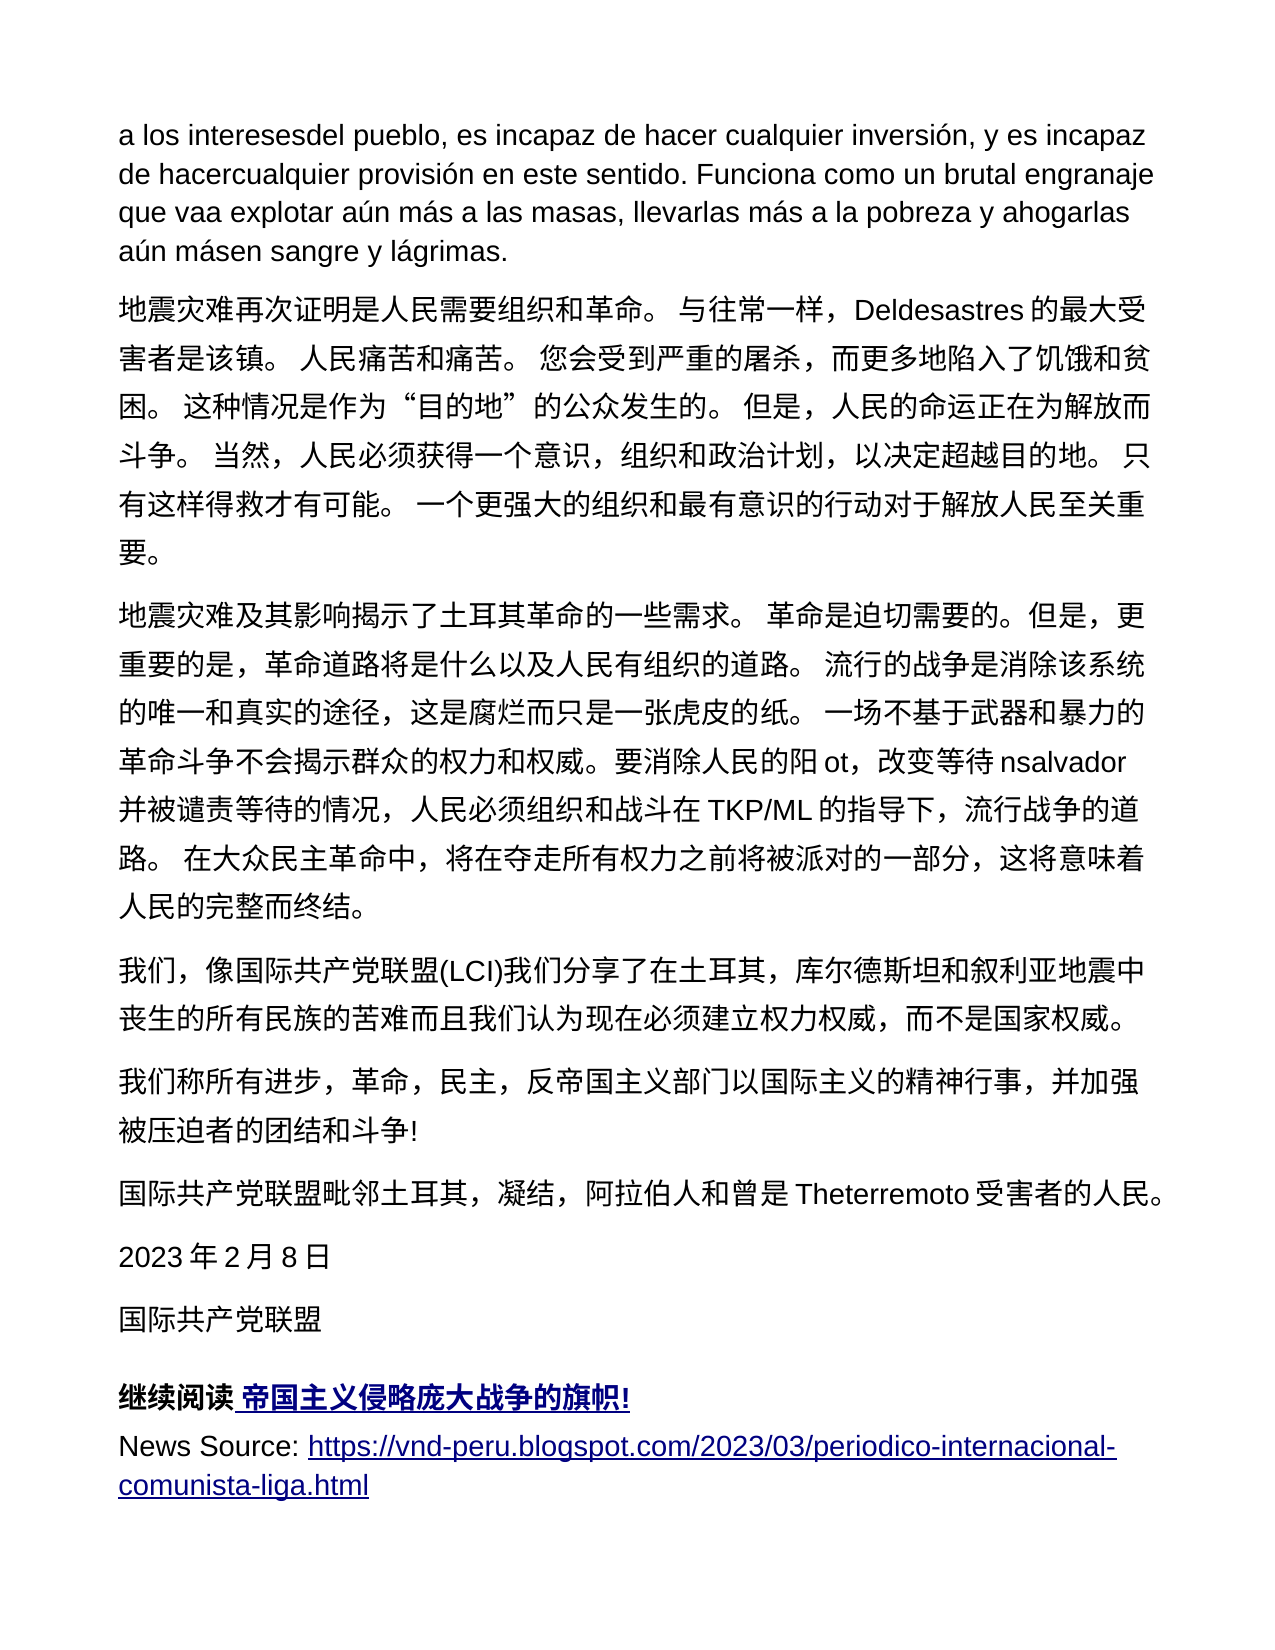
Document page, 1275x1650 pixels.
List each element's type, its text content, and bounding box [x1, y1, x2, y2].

text 地震灾难再次证明是人民需要组织和革命。 与往常一样，Deldesastres的最大受害者是该镇。 人民痛苦和痛苦。 您会受到严重的屠杀，而更多地陷入了饥饿和贫困。 这种情况是作为“目的地”的公众发生的。 但是，人民的命运正在为解放而斗争。 当然，人民必须获得一个意识，组织和政治计划，以决定超越目的地。 只有这样得救才有可能。 一个更强大的组织和最有意识的行动对于解放人民至关重要。 [118, 287, 1157, 572]
text News Source: https://vnd-peru.blogspot.com/2023/03/periodico-internacional-comunista-liga.html [118, 1429, 1157, 1501]
text 国际共产党联盟 [118, 1297, 1157, 1339]
subtitle 继续阅读 帝国主义侵略庞大战争的旗帜! [118, 1374, 1157, 1417]
text a los interesesdel pueblo, es incapaz de hacer cualquier inversión, y es incapaz de hacercualquier provisión en este sentido. Funciona como un brutal engranaje que vaa explotar aún más a las masas, llevarlas más a la pobreza y ahogarlas aún másen sangre y lágrimas. [118, 118, 1157, 267]
text 我们称所有进步，革命，民主，反帝国主义部门以国际主义的精神行事，并加强被压迫者的团结和斗争! [118, 1059, 1157, 1149]
text 地震灾难及其影响揭示了土耳其革命的一些需求。 革命是迫切需要的。但是，更重要的是，革命道路将是什么以及人民有组织的道路。 流行的战争是消除该系统的唯一和真实的途径，这是腐烂而只是一张虎皮的纸。 一场不基于武器和暴力的革命斗争不会揭示群众的权力和权威。要消除人民的阳ot，改变等待nsalvador并被谴责等待的情况，人民必须组织和战斗在TKP/ML的指导下，流行战争的道路。 在大众民主革命中，将在夺走所有权力之前将被派对的一部分，这将意味着人民的完整而终结。 [118, 593, 1157, 926]
text 国际共产党联盟毗邻土耳其，凝结，阿拉伯人和曾是Theterremoto受害者的人民。 [118, 1170, 1157, 1213]
text 2023年2月8日 [118, 1233, 1157, 1276]
text 我们，像国际共产党联盟(LCI)我们分享了在土耳其，库尔德斯坦和叙利亚地震中丧生的所有民族的苦难而且我们认为现在必须建立权力权威，而不是国家权威。 [118, 947, 1157, 1038]
